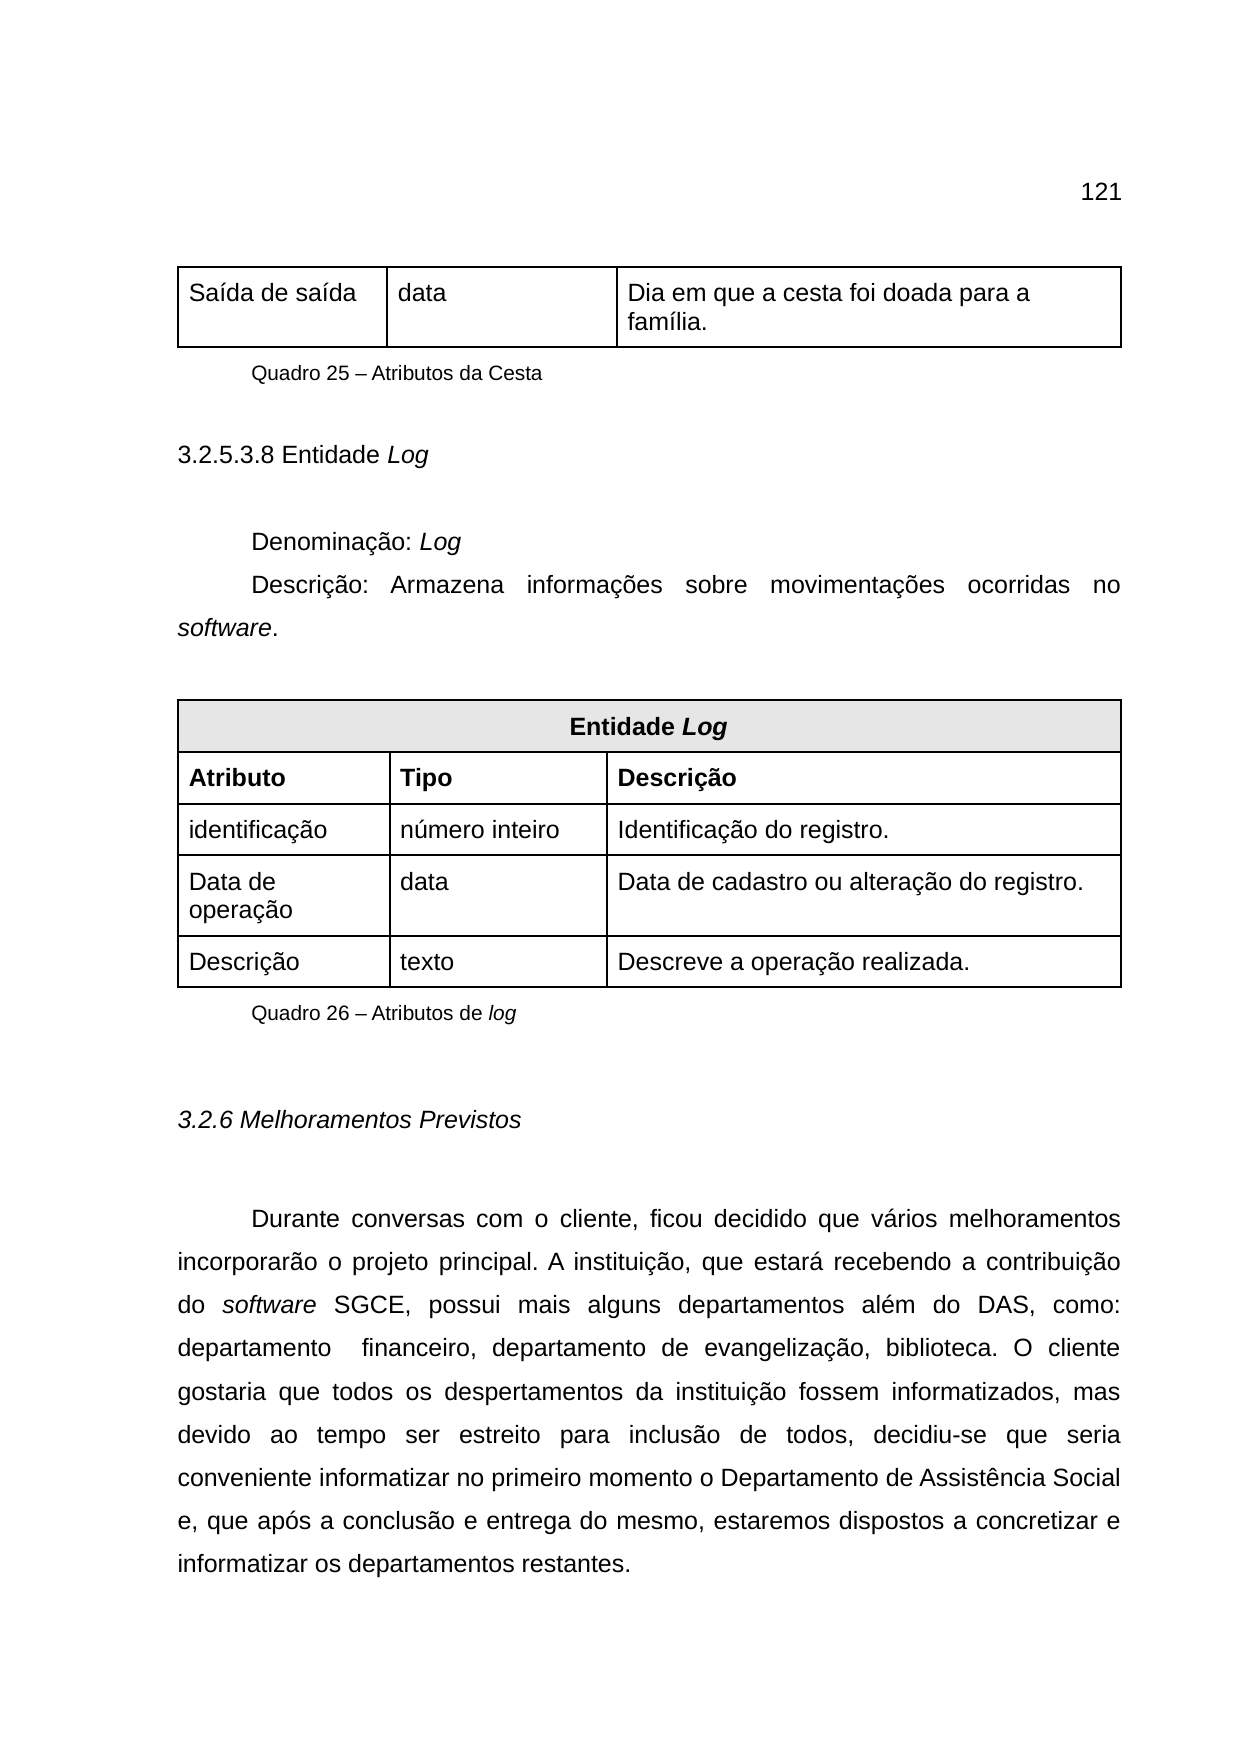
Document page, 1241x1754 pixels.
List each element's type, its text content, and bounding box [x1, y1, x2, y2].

table_cell Dia em que a cesta foi doada para a família. [618, 268, 1120, 346]
table_header Entidade Log [179, 701, 1120, 751]
table_cell Descreve a operação realizada. [608, 937, 1120, 986]
table_cell data [391, 856, 606, 934]
table_cell Atributo [179, 753, 389, 802]
text Denominação: Log [177, 527, 1122, 555]
table_cell data [388, 268, 616, 346]
table_cell Saída de saída [179, 268, 386, 346]
table_cell identificação [179, 805, 389, 854]
table_cell Identificação do registro. [608, 805, 1120, 854]
text 3.2.5.3.8 Entidade Log [177, 440, 1122, 469]
table_cell Descrição [179, 937, 389, 986]
subtitle 3.2.6 Melhoramentos Previstos [177, 1105, 1122, 1134]
table_cell Data de operação [179, 856, 389, 934]
table_cell Data de cadastro ou alteração do registro. [608, 856, 1120, 934]
text Quadro 26 – Atributos de log [177, 1001, 1122, 1025]
table_cell Descrição [608, 753, 1120, 802]
table_cell número inteiro [391, 805, 606, 854]
table_cell texto [391, 937, 606, 986]
text Durante conversas com o cliente, ficou decidido que vários melhoramentos incorporarão o projeto principal. A instituição, que estará recebendo a contribuição do software SGCE, possui mais alguns departamentos além do DAS, como: departamento financeiro, departamento de evangelização, biblioteca. O cliente gostaria que todos os despertamentos da instituição fossem informatizados, mas devido ao tempo ser estreito para inclusão de todos, decidiu-se que seria conveniente informatizar no primeiro momento o Departamento de Assistência Social e, que após a conclusão e entrega do mesmo, estaremos dispostos a concretizar e informatizar os departamentos restantes. [177, 1204, 1122, 1578]
text Quadro 25 – Atributos da Cesta [177, 361, 1122, 385]
text Descrição: Armazena informações sobre movimentações ocorridas no software. [177, 570, 1122, 642]
table_cell Tipo [391, 753, 606, 802]
